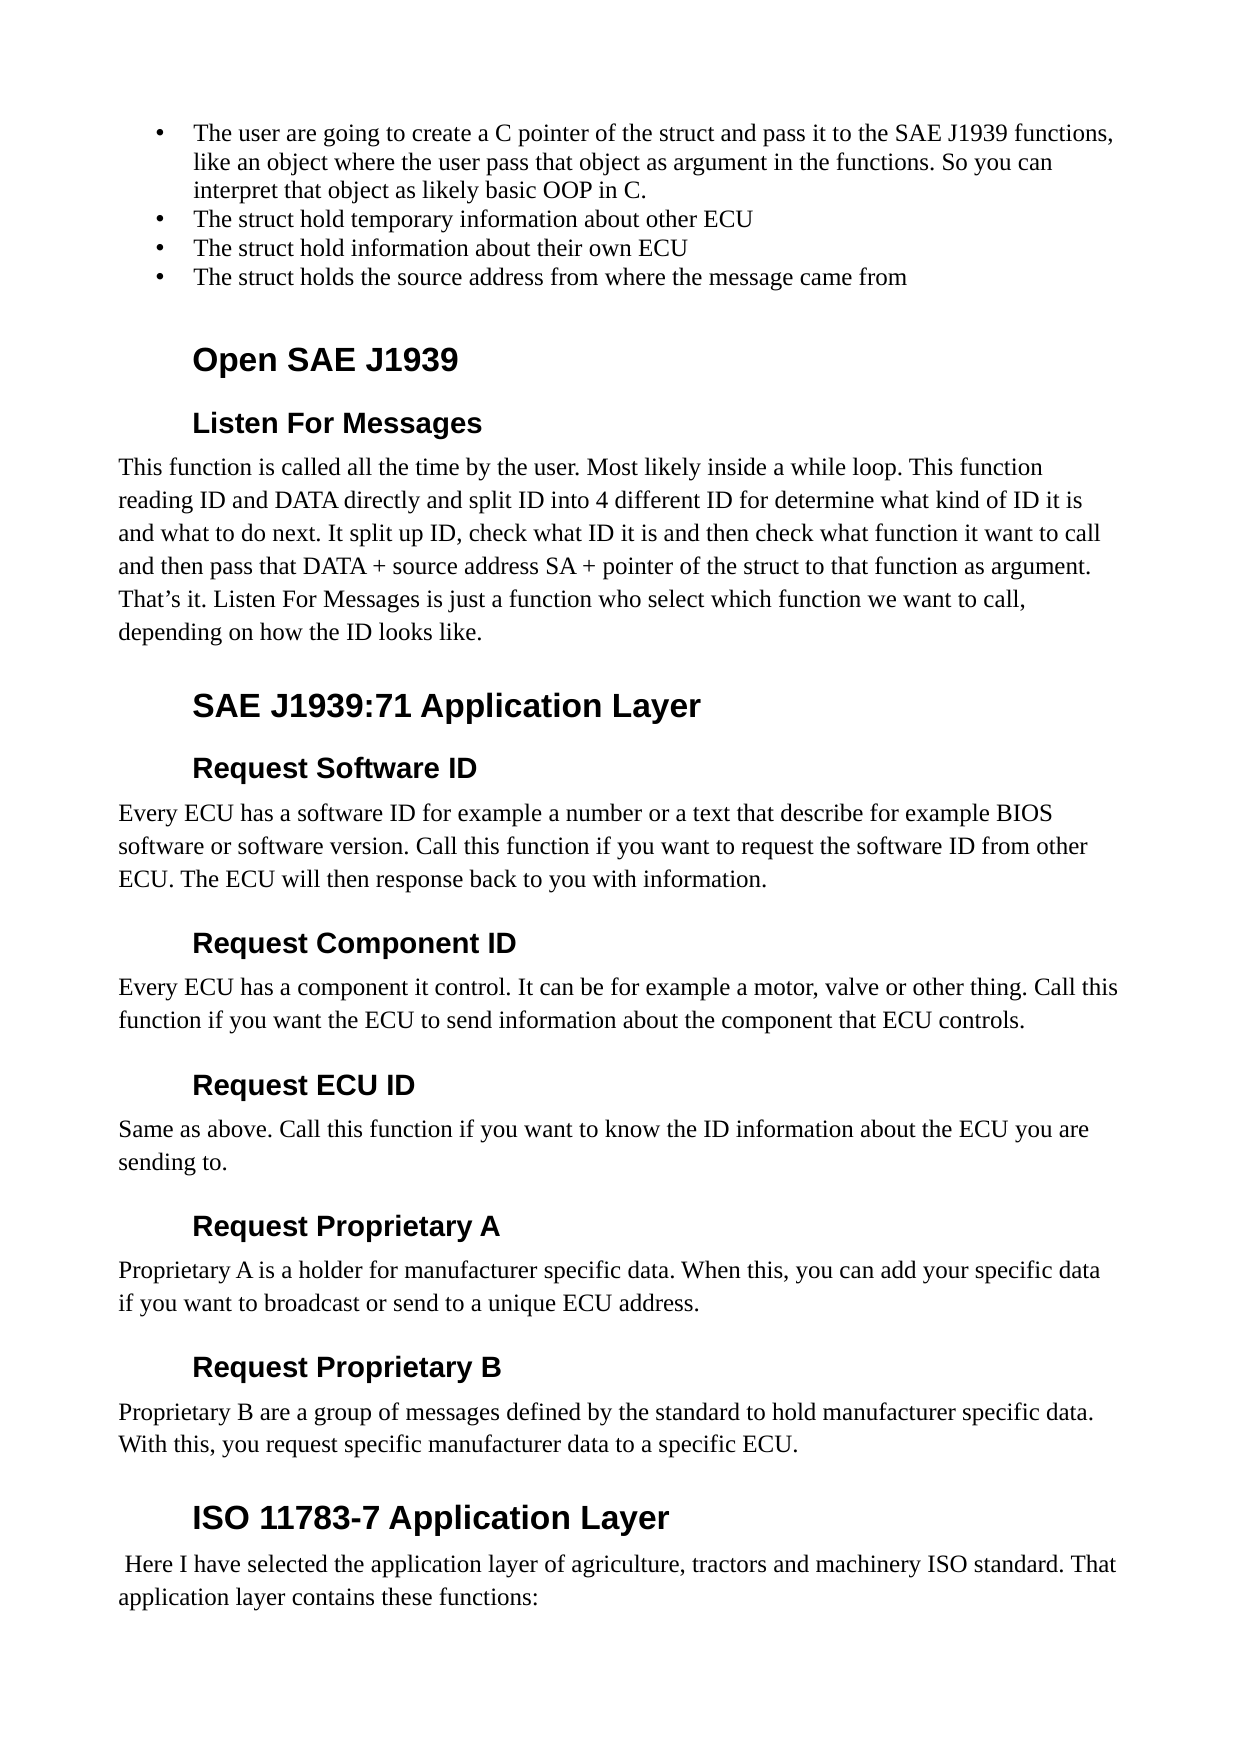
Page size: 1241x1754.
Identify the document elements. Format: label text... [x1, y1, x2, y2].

subtitle Listen For Messages [118, 406, 1122, 440]
list The struct holds the source address from where the message came from [156, 262, 1122, 291]
subtitle Request Proprietary B [118, 1350, 1122, 1384]
subtitle SAE J1939:71 Application Layer [118, 686, 1122, 724]
text Proprietary B are a group of messages defined by the standard to hold manufacturer specific data. With this, you request specific manufacturer data to a specific ECU. [118, 1397, 1122, 1458]
subtitle Request Proprietary A [118, 1209, 1122, 1243]
subtitle Request Software ID [118, 751, 1122, 785]
list The user are going to create a C pointer of the struct and pass it to the SAE J1939 functions, like an object where the user pass that object as argument in the functions. So you can interpret that object as likely basic OOP in C. [156, 118, 1122, 204]
text This function is called all the time by the user. Most likely inside a while loop. This function reading ID and DATA directly and split ID into 4 different ID for determine what kind of ID it is and what to do next. It split up ID, check what ID it is and then check what function it want to call and then pass that DATA + source address SA + pointer of the struct to that function as argument. That’s it. Listen For Messages is just a function who select which function we want to call, depending on how the ID looks like. [118, 452, 1122, 646]
subtitle Open SAE J1939 [118, 340, 1122, 379]
text Here I have selected the application layer of agriculture, tractors and machinery ISO standard. That application layer contains these functions: [118, 1549, 1122, 1611]
subtitle ISO 11783-7 Application Layer [118, 1498, 1122, 1537]
text Every ECU has a component it control. It can be for example a motor, valve or other thing. Call this function if you want the ECU to send information about the component that ECU controls. [118, 972, 1122, 1034]
text Proprietary A is a holder for manufacturer specific data. When this, you can add your specific data if you want to broadcast or send to a unique ECU address. [118, 1255, 1122, 1317]
subtitle Request Component ID [118, 926, 1122, 960]
text Same as above. Call this function if you want to know the ID information about the ECU you are sending to. [118, 1114, 1122, 1175]
text Every ECU has a software ID for example a number or a text that describe for example BIOS software or software version. Call this function if you want to request the software ID from other ECU. The ECU will then response back to you with information. [118, 798, 1122, 892]
subtitle Request ECU ID [118, 1067, 1122, 1101]
list The struct hold information about their own ECU [156, 233, 1122, 262]
list The struct hold temporary information about other ECU [156, 204, 1122, 233]
